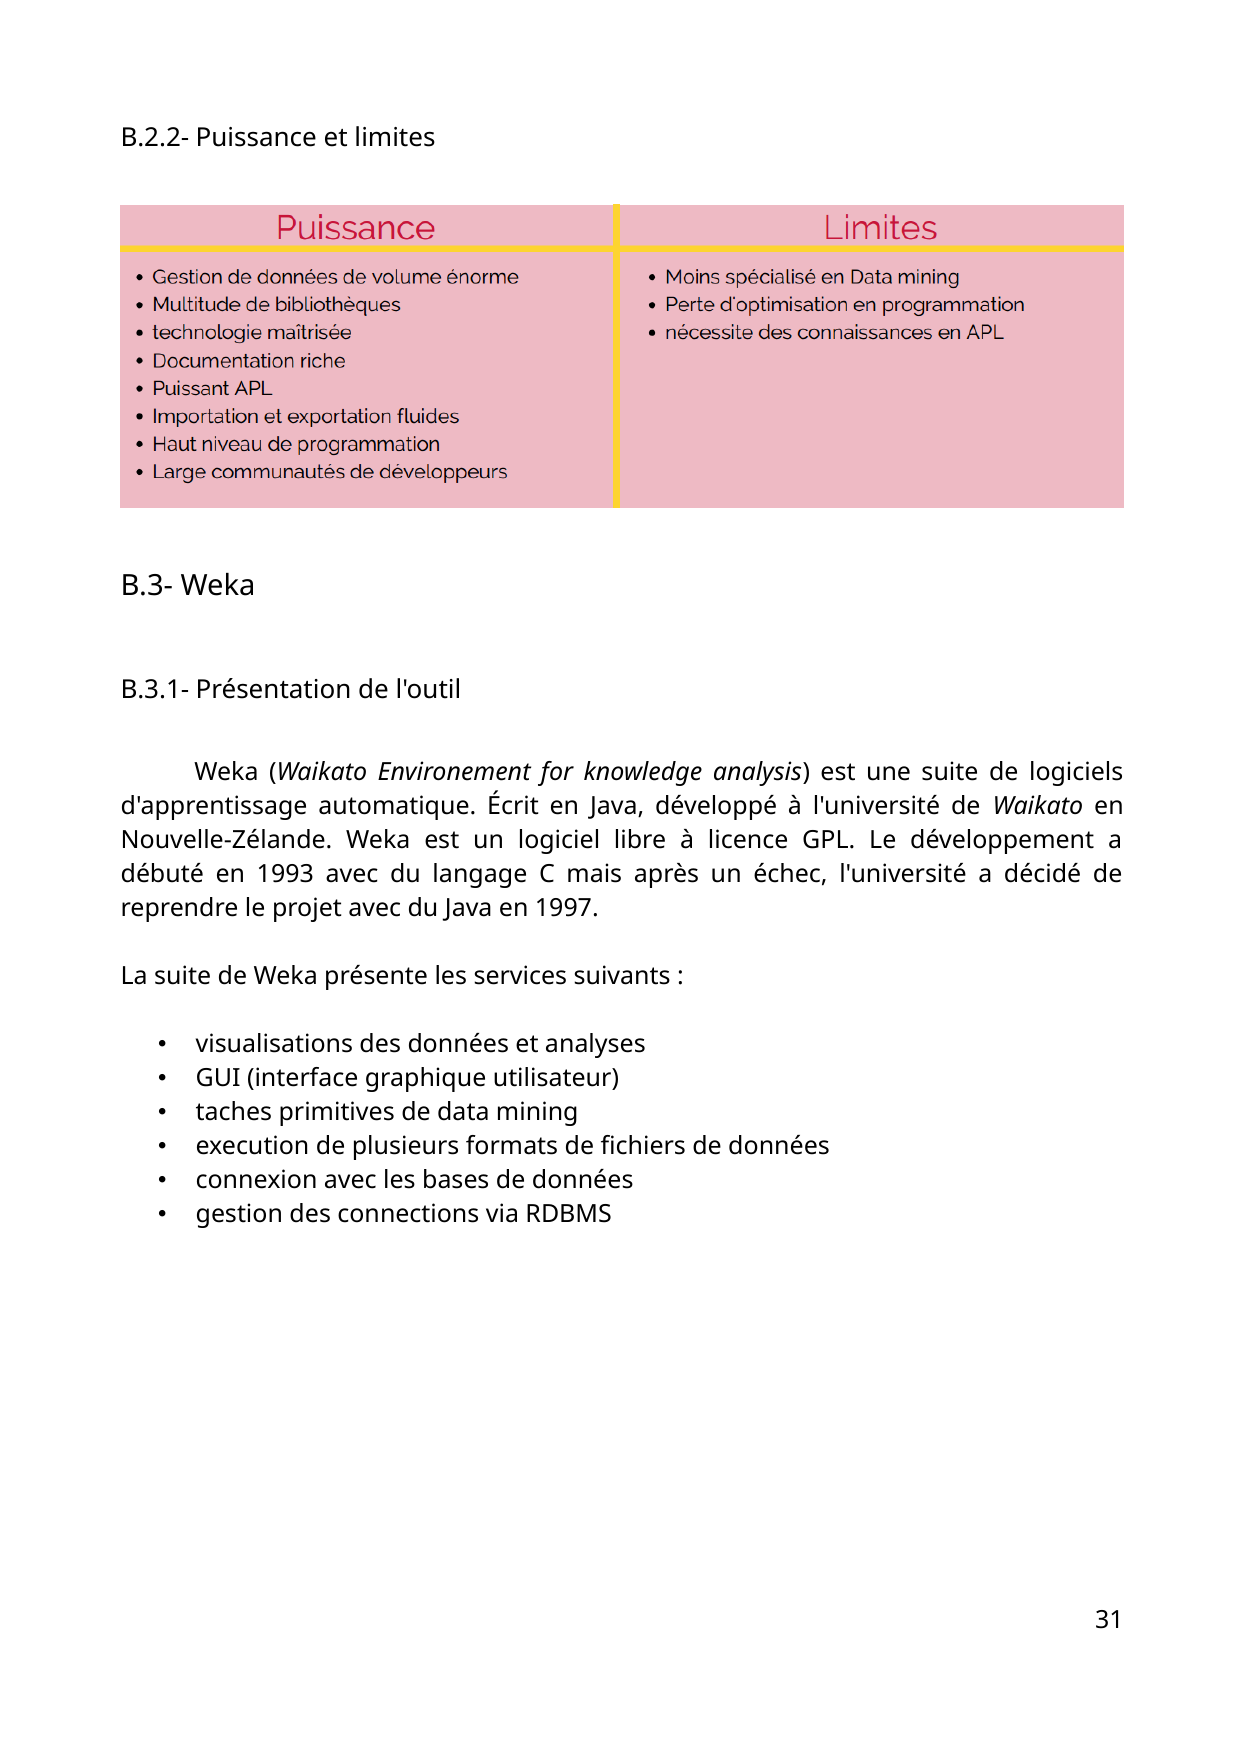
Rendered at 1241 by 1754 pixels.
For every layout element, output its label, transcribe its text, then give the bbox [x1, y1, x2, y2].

list visualisations des données et analyses [158, 1026, 1123, 1060]
list taches primitives de data mining [158, 1094, 1123, 1128]
list GUI (interface graphique utilisateur) [158, 1060, 1123, 1094]
text Weka (Waikato Environement for knowledge analysis) est une suite de logiciels d'apprentissage automatique. Écrit en Java, développé à l'université de Waikato en Nouvelle-Zélande. Weka est un logiciel libre à licence GPL. Le développement a débuté en 1993 avec du langage C mais après un échec, l'université a décidé de reprendre le projet avec du Java en 1997. [120, 753, 1123, 923]
text La suite de Weka présente les services suivants : [120, 958, 1123, 992]
list gestion des connections via RDBMS [158, 1196, 1123, 1230]
list execution de plusieurs formats de fichiers de données [158, 1128, 1123, 1162]
subtitle Weka [120, 565, 1123, 604]
picture [120, 200, 1124, 510]
subtitle Présentation de l'outil [120, 671, 1123, 707]
subtitle Puissance et limites [120, 118, 1123, 154]
list connexion avec les bases de données [158, 1162, 1123, 1196]
